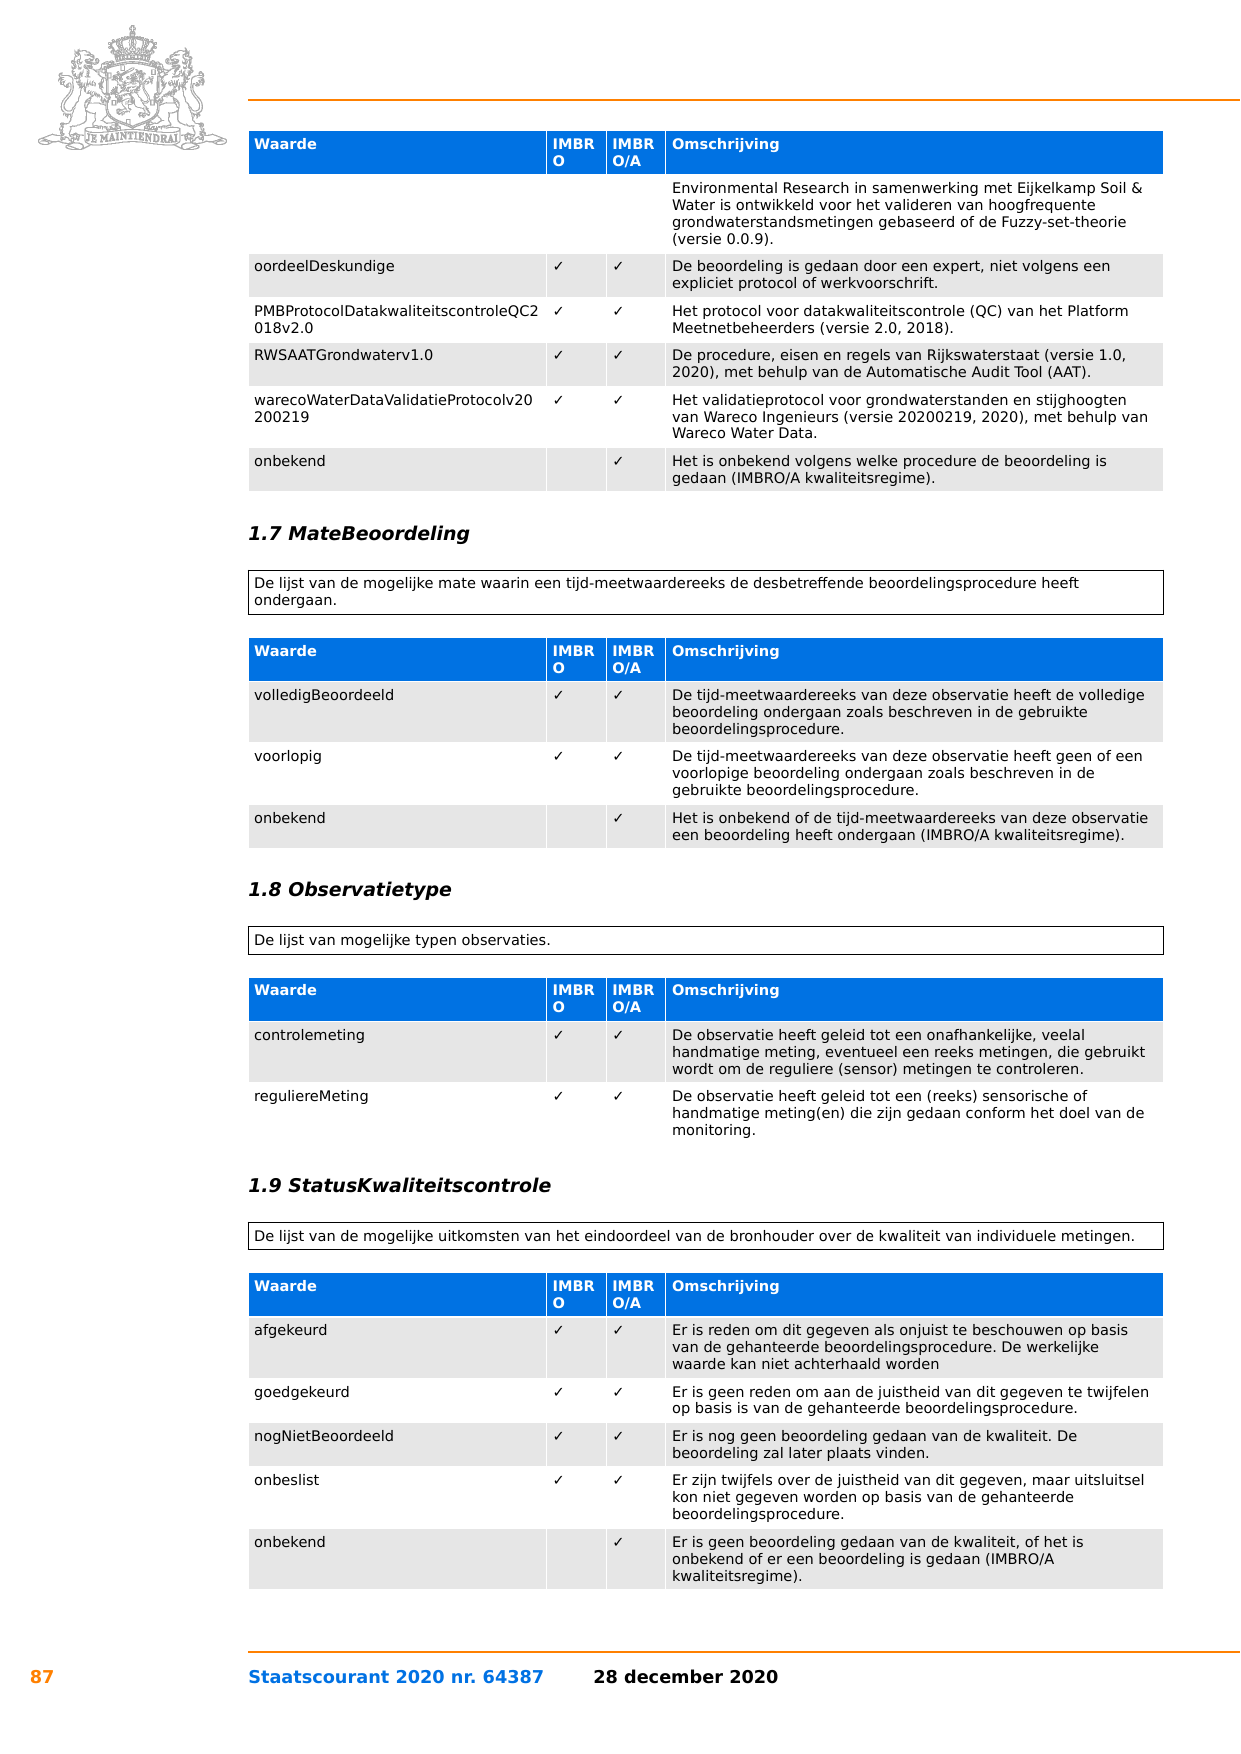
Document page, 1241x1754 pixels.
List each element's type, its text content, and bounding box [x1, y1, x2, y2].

table_cell ✓ [547, 682, 606, 742]
table_cell ✓ [607, 343, 665, 386]
table_cell De beoordeling is gedaan door een expert, niet volgens een expliciet protocol of werkvoorschrift. [666, 254, 1163, 297]
table_cell Er is geen beoordeling gedaan van de kwaliteit, of het is onbekend of er een beoordeling is gedaan (IMBRO/A kwaliteitsregime). [666, 1529, 1163, 1589]
table_header Waarde [249, 978, 546, 1021]
table_cell warecoWaterDataValidatieProtocolv20200219 [249, 387, 546, 447]
table_cell reguliereMeting [249, 1083, 546, 1144]
table_cell controlemeting [249, 1022, 546, 1082]
subtitle 1.8 Observatietype [248, 879, 1163, 901]
table_cell De tijd-meetwaardereeks van deze observatie heeft de volledige beoordeling ondergaan zoals beschreven in de gebruikte beoordelingsprocedure. [666, 682, 1163, 742]
table_cell Het validatieprotocol voor grondwaterstanden en stijghoogten van Wareco Ingenieurs (versie 20200219, 2020), met behulp van Wareco Water Data. [666, 387, 1163, 447]
table_header Omschrijving [666, 1273, 1163, 1316]
table_cell ✓ [547, 298, 606, 341]
table_cell oordeelDeskundige [249, 254, 546, 297]
table_cell [249, 175, 546, 253]
table_cell goedgekeurd [249, 1379, 546, 1422]
table_cell ✓ [607, 682, 665, 742]
table_cell ✓ [607, 805, 665, 848]
table_cell [547, 448, 606, 491]
table_cell onbeslist [249, 1468, 546, 1528]
table_cell Er zijn twijfels over de juistheid van dit gegeven, maar uitsluitsel kon niet gegeven worden op basis van de gehanteerde beoordelingsprocedure. [666, 1468, 1163, 1528]
table_header Waarde [249, 1273, 546, 1316]
table_header IMBRO/A [607, 131, 665, 174]
table_cell ✓ [547, 343, 606, 386]
table_header Waarde [249, 638, 546, 681]
table_cell De procedure, eisen en regels van Rijkswaterstaat (versie 1.0, 2020), met behulp van de Automatische Audit Tool (AAT). [666, 343, 1163, 386]
table_header IMBRO [547, 1273, 606, 1316]
subtitle 1.9 StatusKwaliteitscontrole [248, 1175, 1163, 1197]
table_header Omschrijving [666, 638, 1163, 681]
table_cell ✓ [607, 1468, 665, 1528]
table_cell voorlopig [249, 744, 546, 804]
table_header De lijst van mogelijke typen observaties. [249, 927, 1163, 954]
table_cell [547, 805, 606, 848]
table_header Omschrijving [666, 131, 1163, 174]
table_cell ✓ [607, 1529, 665, 1589]
table_cell afgekeurd [249, 1318, 546, 1378]
table_cell ✓ [547, 254, 606, 297]
table_cell Er is geen reden om aan de juistheid van dit gegeven te twijfelen op basis is van de gehanteerde beoordelingsprocedure. [666, 1379, 1163, 1422]
table_header IMBRO [547, 638, 606, 681]
table_cell De observatie heeft geleid tot een (reeks) sensorische of handmatige meting(en) die zijn gedaan conform het doel van de monitoring. [666, 1083, 1163, 1144]
table_cell ✓ [547, 1423, 606, 1466]
table_cell ✓ [607, 1083, 665, 1144]
table_cell ✓ [547, 387, 606, 447]
table_cell De tijd-meetwaardereeks van deze observatie heeft geen of een voorlopige beoordeling ondergaan zoals beschreven in de gebruikte beoordelingsprocedure. [666, 744, 1163, 804]
subtitle 1.7 MateBeoordeling [248, 522, 1163, 544]
table_cell [547, 175, 606, 253]
table_cell volledigBeoordeeld [249, 682, 546, 742]
table_header De lijst van de mogelijke mate waarin een tijd-meetwaardereeks de desbetreffende beoordelingsprocedure heeft ondergaan. [249, 571, 1163, 614]
table_cell [547, 1529, 606, 1589]
table_cell ✓ [607, 448, 665, 491]
table_cell Het is onbekend volgens welke procedure de beoordeling is gedaan (IMBRO/A kwaliteitsregime). [666, 448, 1163, 491]
table_cell Er is nog geen beoordeling gedaan van de kwaliteit. De beoordeling zal later plaats vinden. [666, 1423, 1163, 1466]
table_header IMBRO [547, 131, 606, 174]
table_cell De observatie heeft geleid tot een onafhankelijke, veelal handmatige meting, eventueel een reeks metingen, die gebruikt wordt om de reguliere (sensor) metingen te controleren. [666, 1022, 1163, 1082]
table_header IMBRO/A [607, 638, 665, 681]
table_cell ✓ [547, 744, 606, 804]
table_cell PMBProtocolDatakwaliteitscontroleQC2018v2.0 [249, 298, 546, 341]
table_cell ✓ [607, 1318, 665, 1378]
table_cell Er is reden om dit gegeven als onjuist te beschouwen op basis van de gehanteerde beoordelingsprocedure. De werkelijke waarde kan niet achterhaald worden [666, 1318, 1163, 1378]
table_cell ✓ [607, 744, 665, 804]
picture [38, 25, 227, 150]
table_cell onbekend [249, 1529, 546, 1589]
table_cell ✓ [547, 1379, 606, 1422]
table_header De lijst van de mogelijke uitkomsten van het eindoordeel van de bronhouder over de kwaliteit van individuele metingen. [249, 1223, 1163, 1249]
table_header Waarde [249, 131, 546, 174]
table_cell ✓ [547, 1022, 606, 1082]
table_header IMBRO [547, 978, 606, 1021]
table_cell ✓ [607, 1022, 665, 1082]
table_cell onbekend [249, 805, 546, 848]
table_cell ✓ [547, 1318, 606, 1378]
table_cell ✓ [607, 298, 665, 341]
table_cell ✓ [607, 387, 665, 447]
table_header IMBRO/A [607, 1273, 665, 1316]
table_cell ✓ [607, 1423, 665, 1466]
table_cell ✓ [607, 254, 665, 297]
table_cell [607, 175, 665, 253]
table_cell Het protocol voor datakwaliteitscontrole (QC) van het Platform Meetnetbeheerders (versie 2.0, 2018). [666, 298, 1163, 341]
table_cell ✓ [547, 1468, 606, 1528]
table_cell onbekend [249, 448, 546, 491]
table_header IMBRO/A [607, 978, 665, 1021]
table_cell nogNietBeoordeeld [249, 1423, 546, 1466]
table_cell RWSAATGrondwaterv1.0 [249, 343, 546, 386]
table_cell Het is onbekend of de tijd-meetwaardereeks van deze observatie een beoordeling heeft ondergaan (IMBRO/A kwaliteitsregime). [666, 805, 1163, 848]
table_cell ✓ [607, 1379, 665, 1422]
table_cell ✓ [547, 1083, 606, 1144]
table_cell Environmental Research in samenwerking met Eijkelkamp Soil & Water is ontwikkeld voor het valideren van hoogfrequente grondwaterstandsmetingen gebaseerd of de Fuzzy-set-theorie (versie 0.0.9). [666, 175, 1163, 253]
table_header Omschrijving [666, 978, 1163, 1021]
